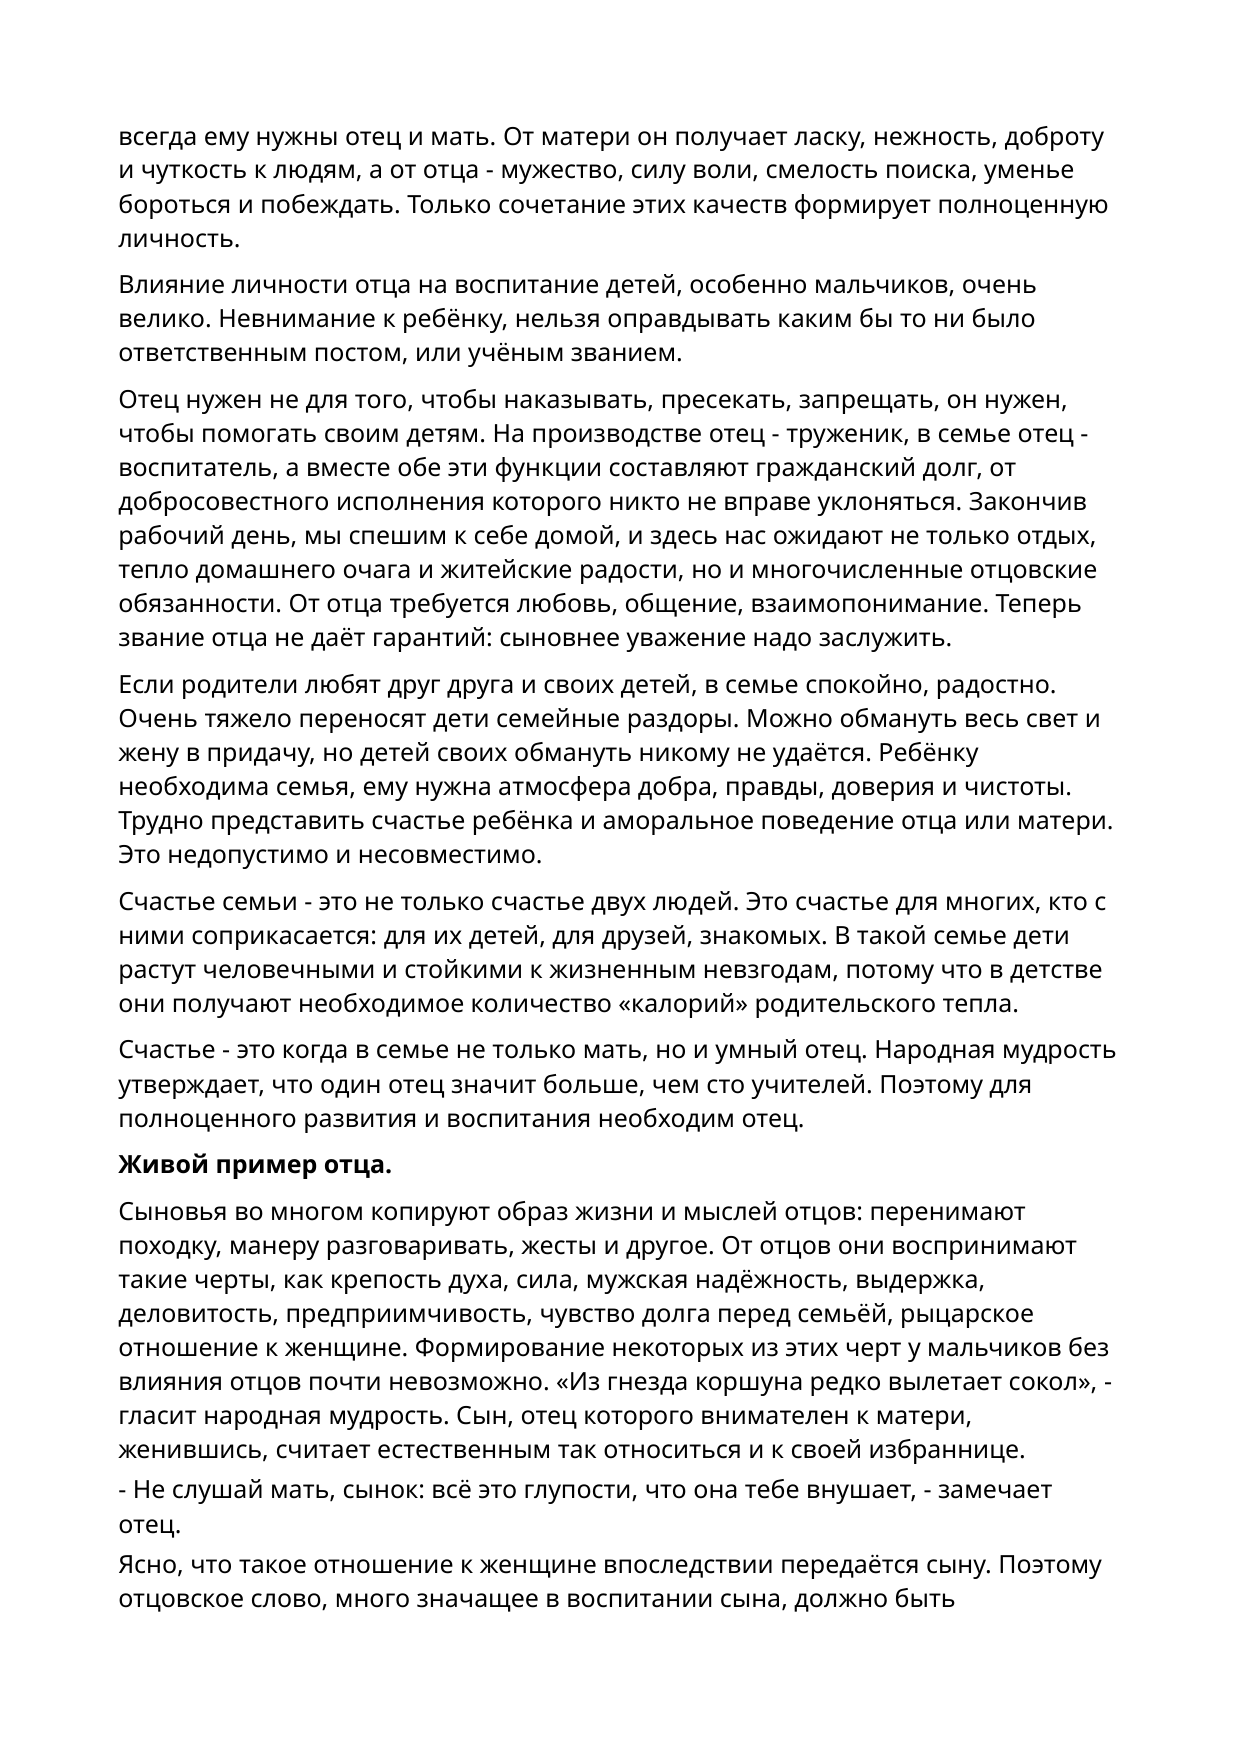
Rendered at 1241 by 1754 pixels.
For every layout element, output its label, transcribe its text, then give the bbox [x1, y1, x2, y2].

text - Не слушай мать, сынок: всё это глупости, что она тебе внушает, - замечает отец. [118, 1472, 1122, 1540]
text Счастье семьи - это не только счастье двух людей. Это счастье для многих, кто с ними соприкасается: для их детей, для друзей, знакомых. В такой семье дети растут человечными и стойкими к жизненным невзгодам, потому что в детстве они получают необходимое количество «калорий» родительского тепла. [118, 883, 1122, 1020]
text Ясно, что такое отношение к женщине впоследствии передаётся сыну. Поэтому отцовское слово, много значащее в воспитании сына, должно быть [118, 1547, 1122, 1615]
text Если родители любят друг друга и своих детей, в семье спокойно, радостно. Очень тяжело переносят дети семейные раздоры. Можно обмануть весь свет и жену в придачу, но детей своих обмануть никому не удаётся. Ребёнку необходима семья, ему нужна атмосфера добра, правды, доверия и чистоты. Трудно представить счастье ребёнка и аморальное поведение отца или матери. Это недопустимо и несовместимо. [118, 667, 1122, 871]
text Отец нужен не для того, чтобы наказывать, пресекать, запрещать, он нужен, чтобы помогать своим детям. На производстве отец - труженик, в семье отец - воспитатель, а вместе обе эти функции составляют гражданский долг, от добросовестного исполнения которого никто не вправе уклоняться. Закончив рабочий день, мы спешим к себе домой, и здесь нас ожидают не только отдых, тепло домашнего очага и житейские радости, но и многочисленные отцовские обязанности. От отца требуется любовь, общение, взаимопонимание. Теперь звание отца не даёт гарантий: сыновнее уважение надо заслужить. [118, 382, 1122, 654]
text Влияние личности отца на воспитание детей, особенно мальчиков, очень велико. Невнимание к ребёнку, нельзя оправдывать каким бы то ни было ответственным постом, или учёным званием. [118, 267, 1122, 369]
text Сыновья во многом копируют образ жизни и мыслей отцов: перенимают походку, манеру разговаривать, жесты и другое. От отцов они воспринимают такие черты, как крепость духа, сила, мужская надёжность, выдержка, деловитость, предприимчивость, чувство долга перед семьёй, рыцарское отношение к женщине. Формирование некоторых из этих черт у мальчиков без влияния отцов почти невозможно. «Из гнезда коршуна редко вылетает сокол», - гласит народная мудрость. Сын, отец которого внимателен к матери, женившись, считает естественным так относиться и к своей избраннице. [118, 1193, 1122, 1466]
text Живой пример отца. [118, 1147, 1122, 1181]
text - всегда ему нужны отец и мать. От матери он получает ласку, нежность, доброту и чуткость к людям, а от отца - мужество, силу воли, смелость поиска, уменье бороться и побеждать. Только сочетание этих качеств формирует полноценную личность. [118, 118, 1122, 254]
text Счастье - это когда в семье не только мать, но и умный отец. Народная мудрость утверждает, что один отец значит больше, чем сто учителей. Поэтому для полноценного развития и воспитания необходим отец. [118, 1032, 1122, 1134]
